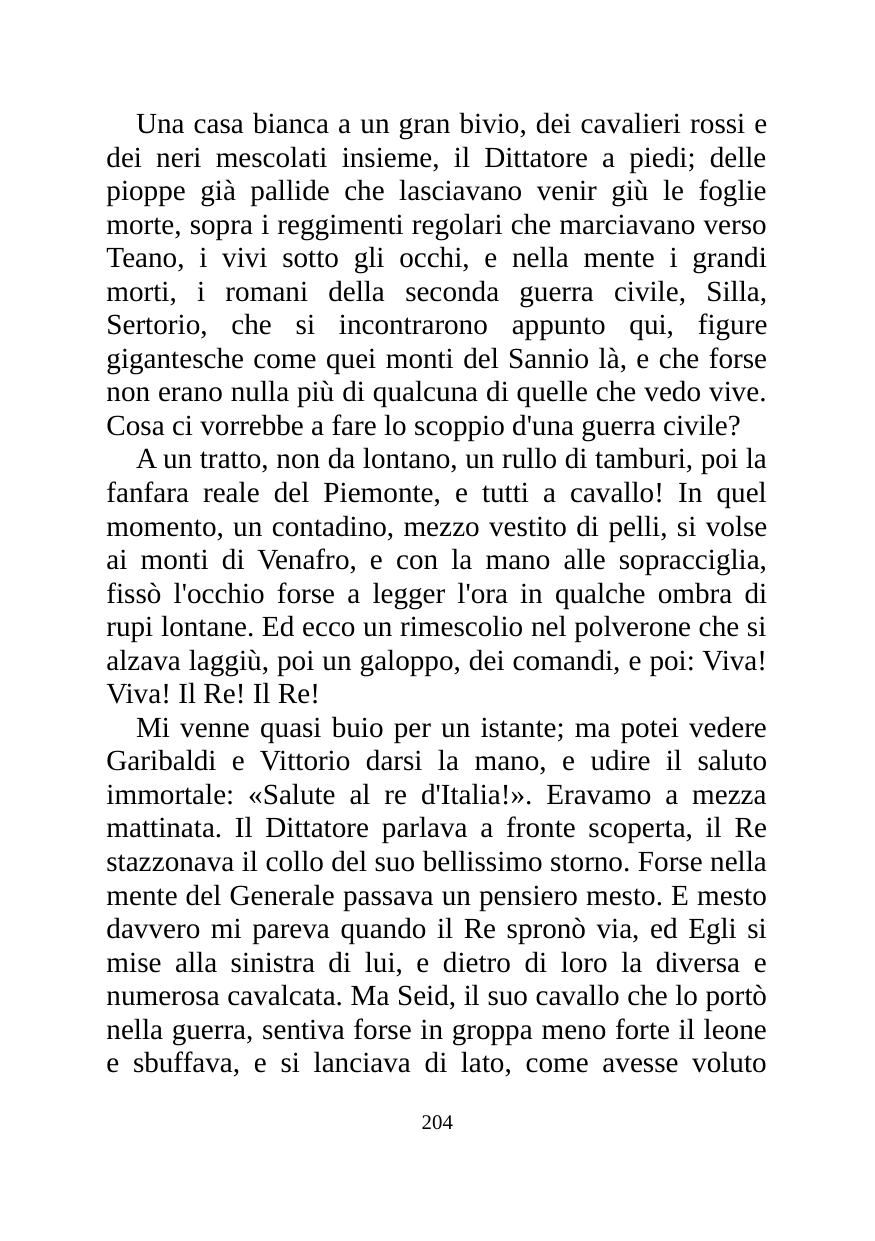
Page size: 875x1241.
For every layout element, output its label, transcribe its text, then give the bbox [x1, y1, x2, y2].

text A un tratto, non da lontano, un rullo di tamburi, poi la fanfara reale del Piemonte, e tutti a cavallo! In quel momento, un contadino, mezzo vestito di pelli, si volse ai monti di Venafro, e con la mano alle sopracciglia, fissò l'occhio forse a legger l'ora in qualche ombra di rupi lontane. Ed ecco un rimescolio nel polverone che si alzava laggiù, poi un galoppo, dei comandi, e poi: Viva! Viva! Il Re! Il Re! [106, 442, 768, 710]
text Mi venne quasi buio per un istante; ma potei vedere Garibaldi e Vittorio darsi la mano, e udire il saluto immortale: «Salute al re d'Italia!». Eravamo a mezza mattinata. Il Dittatore parlava a fronte scoperta, il Re stazzonava il collo del suo bellissimo storno. Forse nella mente del Generale passava un pensiero mesto. E mesto davvero mi pareva quando il Re spronò via, ed Egli si mise alla sinistra di lui, e dietro di loro la diversa e numerosa cavalcata. Ma Seid, il suo cavallo che lo portò nella guerra, sentiva forse in groppa meno forte il leone e sbuffava, e si lanciava di lato, come avesse voluto [106, 710, 768, 1079]
text Una casa bianca a un gran bivio, dei cavalieri rossi e dei neri mescolati insieme, il Dittatore a piedi; delle pioppe già pallide che lasciavano venir giù le foglie morte, sopra i reggimenti regolari che marciavano verso Teano, i vivi sotto gli occhi, e nella mente i grandi morti, i romani della seconda guerra civile, Silla, Sertorio, che si incontrarono appunto qui, figure gigantesche come quei monti del Sannio là, e che forse non erano nulla più di qualcuna di quelle che vedo vive. Cosa ci vorrebbe a fare lo scoppio d'una guerra civile? [106, 106, 768, 442]
